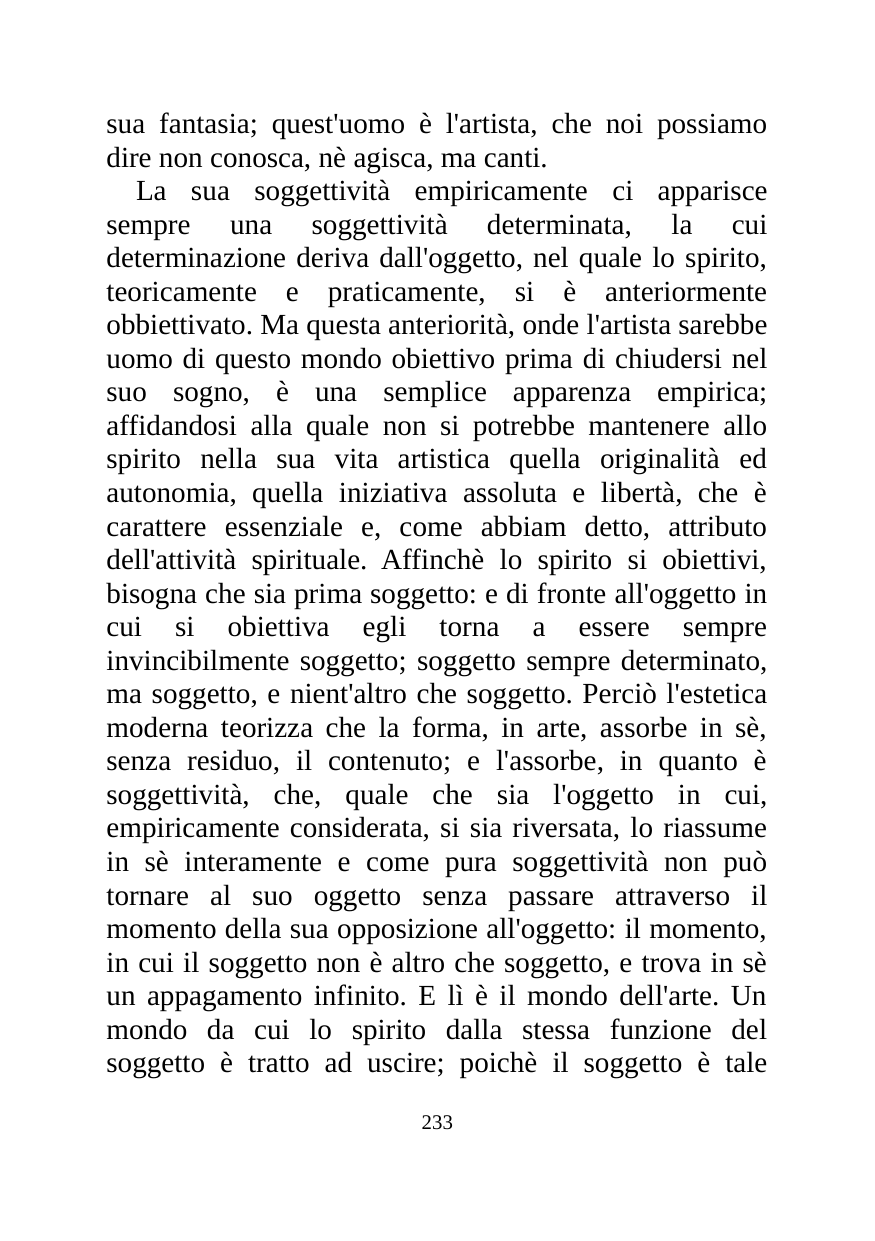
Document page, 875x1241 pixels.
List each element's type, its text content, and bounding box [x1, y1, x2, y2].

text sua fantasia; quest'uomo è l'artista, che noi possiamo dire non conosca, nè agisca, ma canti. [106, 106, 768, 173]
text La sua soggettività empiricamente ci apparisce sempre una soggettività determinata, la cui determinazione deriva dall'oggetto, nel quale lo spirito, teoricamente e praticamente, si è anteriormente obbiettivato. Ma questa anteriorità, onde l'artista sarebbe uomo di questo mondo obiettivo prima di chiudersi nel suo sogno, è una semplice apparenza empirica; affidandosi alla quale non si potrebbe mantenere allo spirito nella sua vita artistica quella originalità ed autonomia, quella iniziativa assoluta e libertà, che è carattere essenziale e, come abbiam detto, attributo dell'attività spirituale. Affinchè lo spirito si obiettivi, bisogna che sia prima soggetto: e di fronte all'oggetto in cui si obiettiva egli torna a essere sempre invincibilmente soggetto; soggetto sempre determinato, ma soggetto, e nient'altro che soggetto. Perciò l'estetica moderna teorizza che la forma, in arte, assorbe in sè, senza residuo, il contenuto; e l'assorbe, in quanto è soggettività, che, quale che sia l'oggetto in cui, empiricamente considerata, si sia riversata, lo riassume in sè interamente e come pura soggettività non può tornare al suo oggetto senza passare attraverso il momento della sua opposizione all'oggetto: il momento, in cui il soggetto non è altro che soggetto, e trova in sè un appagamento infinito. E lì è il mondo dell'arte. Un mondo da cui lo spirito dalla stessa funzione del soggetto è tratto ad uscire; poichè il soggetto è tale [106, 173, 768, 1079]
